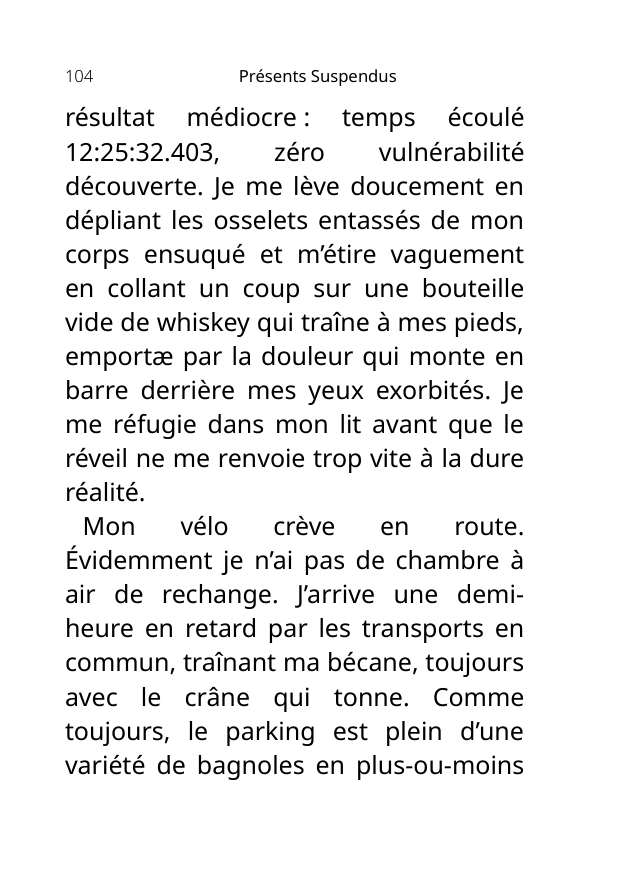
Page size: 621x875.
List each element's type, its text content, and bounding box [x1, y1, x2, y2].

text résultat médiocre : temps écoulé 12:25:32.403, zéro vulnérabilité découverte. Je me lève doucement en dépliant les osselets entassés de mon corps ensuqué et m’étire vaguement en collant un coup sur une bouteille vide de whiskey qui traîne à mes pieds, emportæ par la douleur qui monte en barre derrière mes yeux exorbités. Je me réfugie dans mon lit avant que le réveil ne me renvoie trop vite à la dure réalité. [65, 100, 524, 509]
text Mon vélo crève en route. Évidemment je n’ai pas de chambre à air de rechange. J’arrive une demi-heure en retard par les transports en commun, traînant ma bécane, toujours avec le crâne qui tonne. Comme toujours, le parking est plein d’une variété de bagnoles en plus-ou-moins [65, 509, 524, 781]
